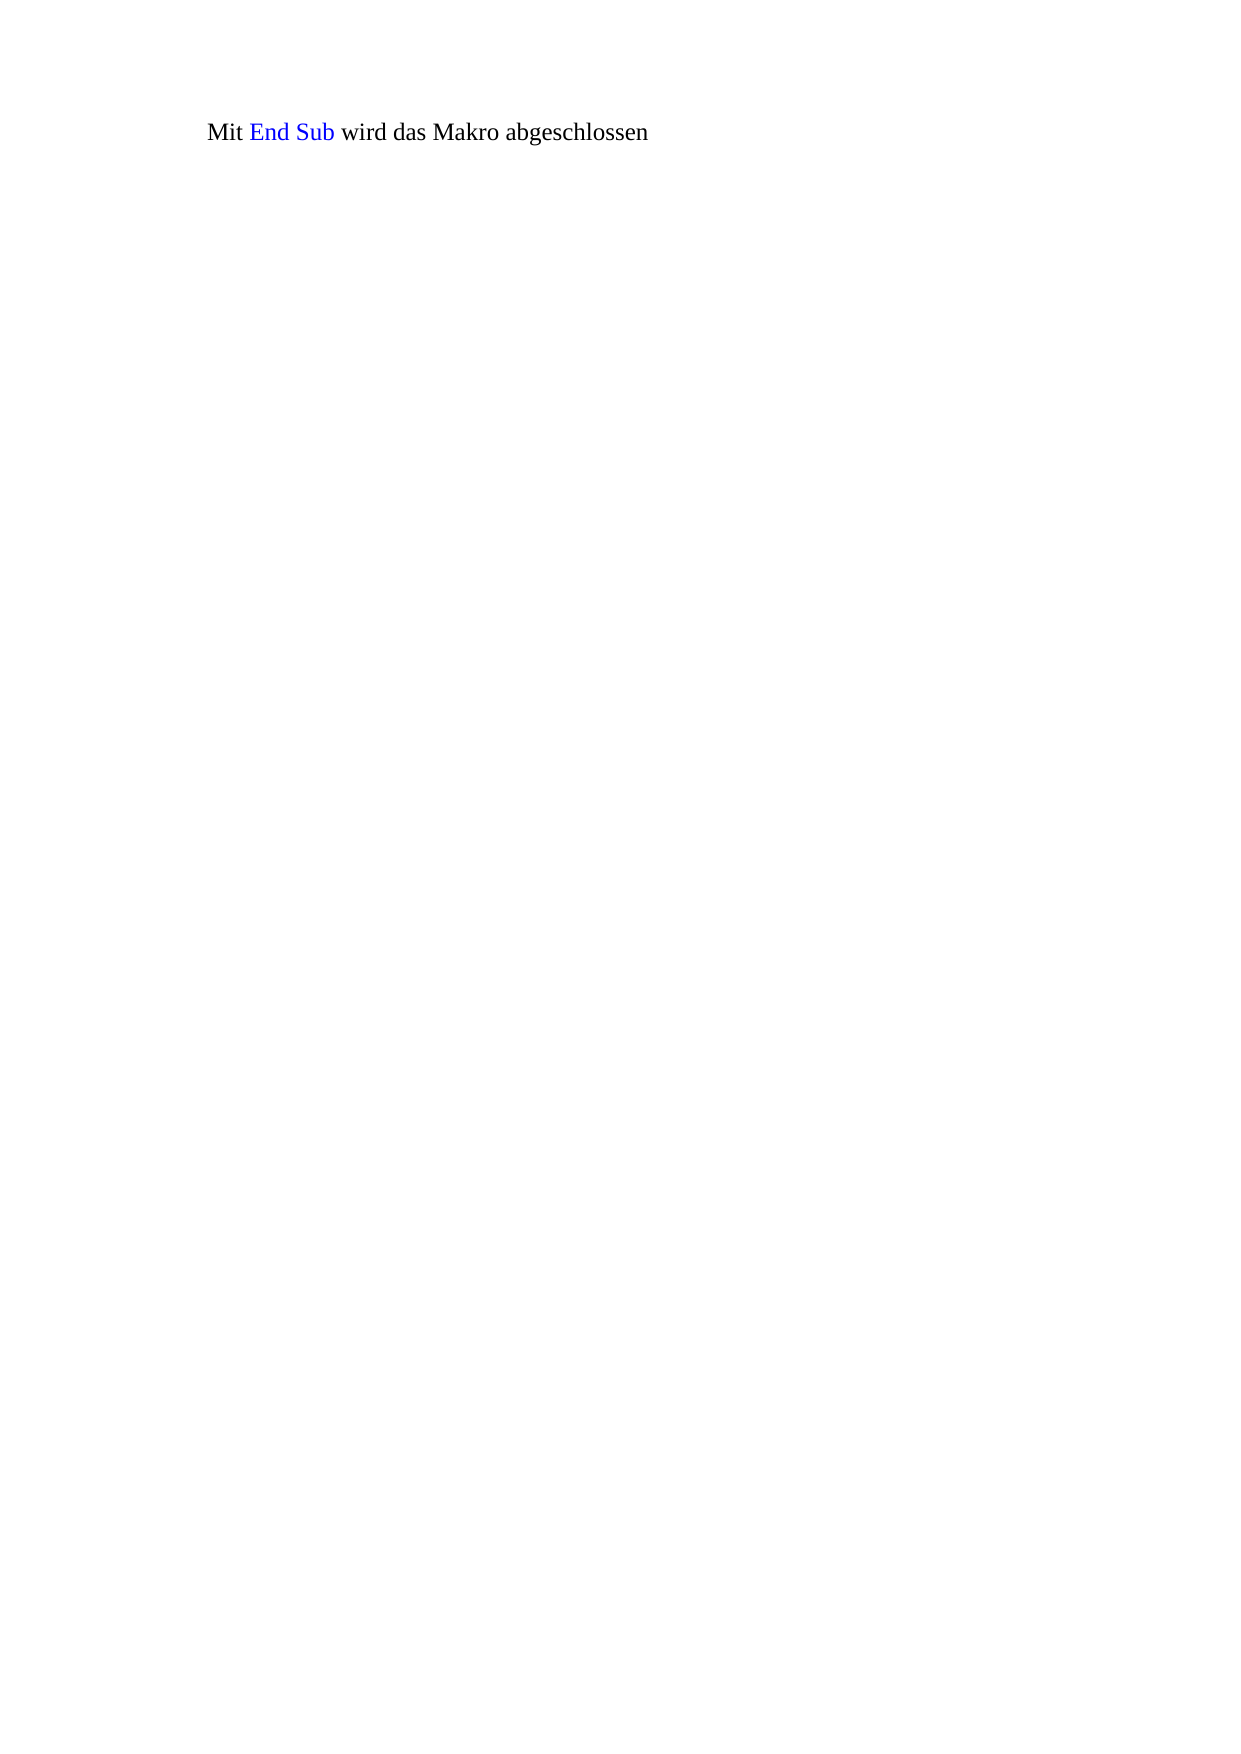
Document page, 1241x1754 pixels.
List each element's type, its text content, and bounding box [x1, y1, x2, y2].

text Mit End Sub wird das Makro abgeschlossen [207, 117, 1092, 146]
